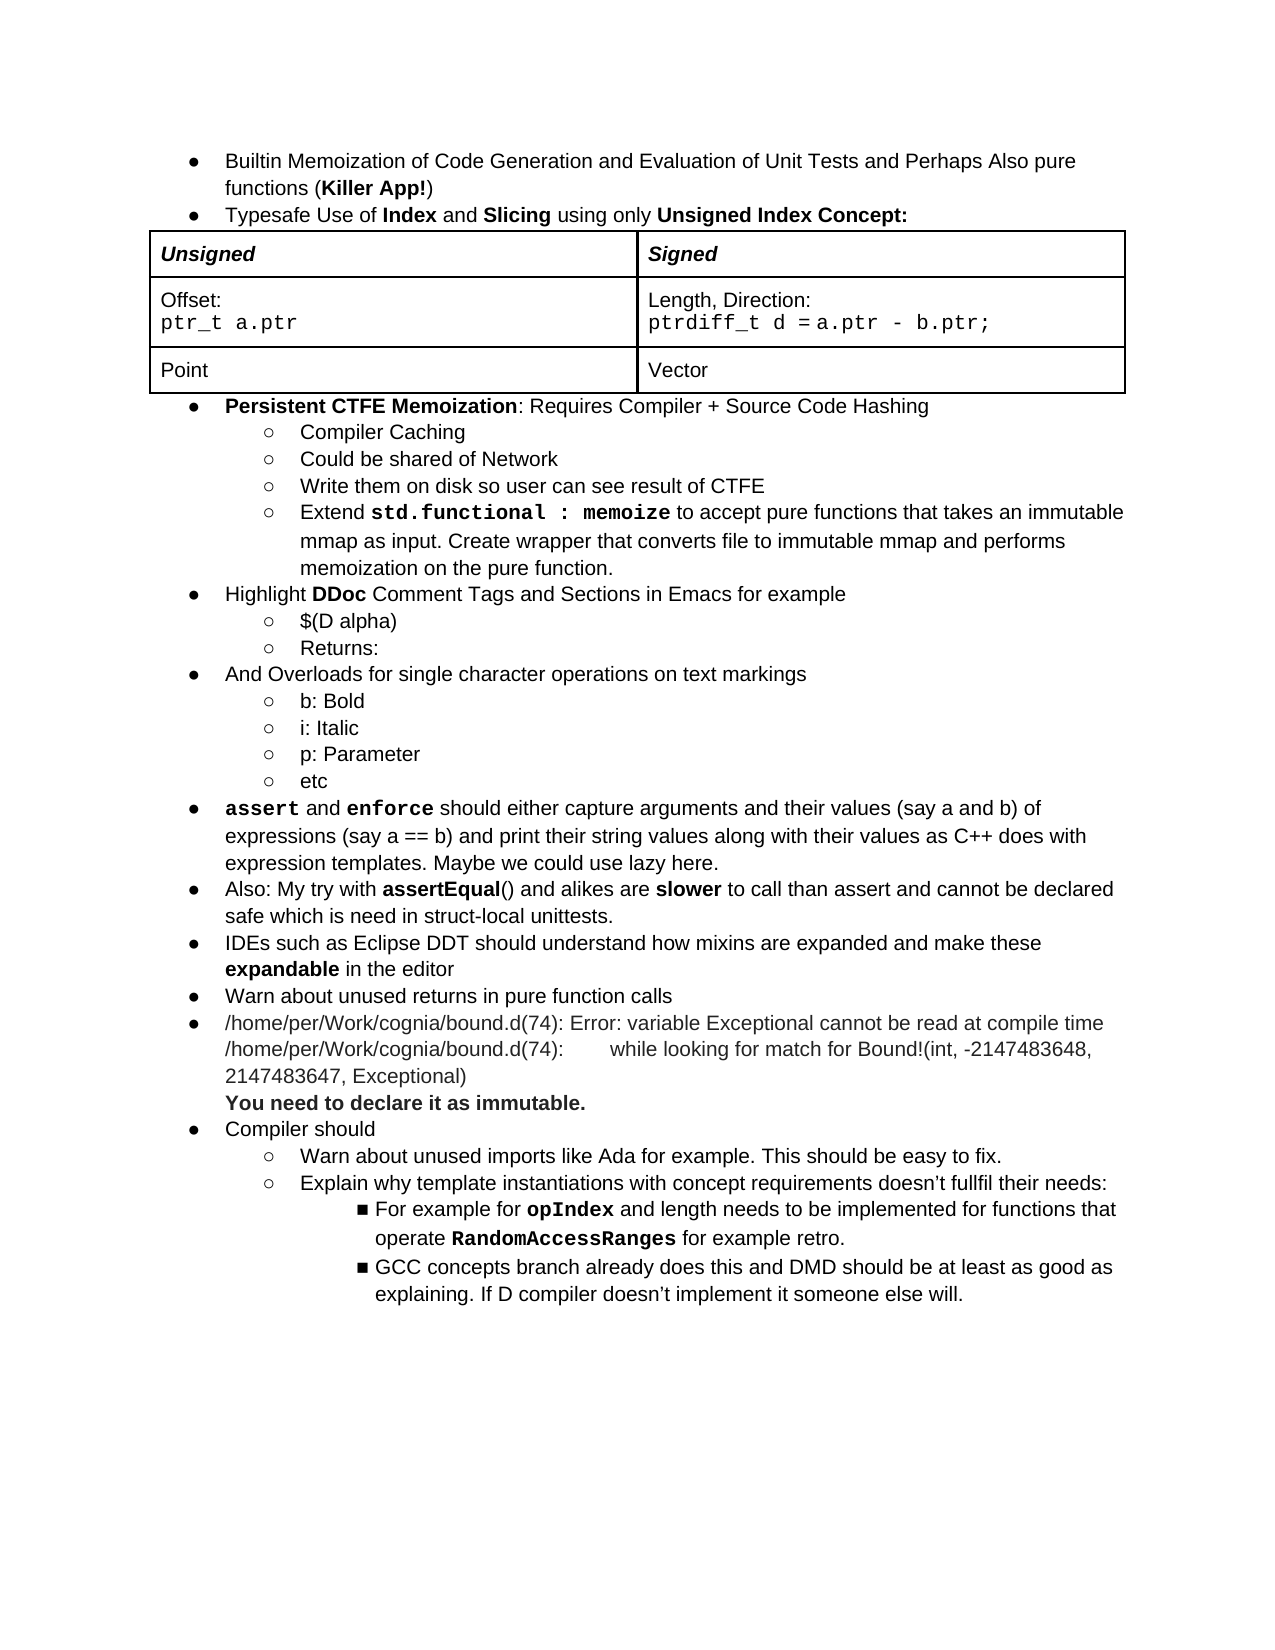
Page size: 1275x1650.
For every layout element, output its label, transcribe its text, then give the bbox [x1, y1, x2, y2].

list Extend std.functional : memoize to accept pure functions that takes an immutable mmap as input. Create wrapper that converts file to immutable mmap and performs memoization on the pure function. [262, 501, 1125, 579]
list Also: My try with assertEqual() and alikes are slower to call than assert and cannot be declared safe which is need in struct-local unittests. [187, 878, 1125, 928]
list b: Bold [262, 689, 1125, 713]
list Compiler Caching [262, 421, 1125, 444]
table_cell Point [151, 348, 636, 392]
list i: Italic [262, 716, 1125, 739]
list Warn about unused returns in pure function calls [187, 984, 1125, 1008]
list Highlight DDoc Comment Tags and Sections in Emacs for example [187, 583, 1125, 606]
list GCC concepts branch already does this and DMD should be at least as good as explaining. If D compiler doesn’t implement it someone else will. [356, 1255, 1125, 1305]
table_header Unsigned [151, 232, 636, 276]
table_cell Length, Direction: ptrdiff_t d = a.ptr - b.ptr; [639, 278, 1124, 346]
list assert and enforce should either capture arguments and their values (say a and b) of expressions (say a == b) and print their string values along with their values as C++ does with expression templates. Maybe we could use lazy here. [187, 796, 1125, 874]
list Compiler should [187, 1118, 1125, 1141]
list For example for opIndex and length needs to be implemented for functions that operate RandomAccessRanges for example retro. [356, 1198, 1125, 1252]
list p: Parameter [262, 743, 1125, 766]
list Explain why template instantiations with concept requirements doesn’t fullfil their needs: [262, 1171, 1125, 1194]
list Could be shared of Network [262, 447, 1125, 471]
table_cell Vector [639, 348, 1124, 392]
list And Overloads for single character operations on text markings [187, 663, 1125, 686]
list IDEs such as Eclipse DDT should understand how mixins are expanded and make these expandable in the editor [187, 931, 1125, 981]
list /home/per/Work/cognia/bound.d(74): Error: variable Exceptional cannot be read at compile time /home/per/Work/cognia/bound.d(74): while looking for match for Bound!(int, -2147483648, 2147483647, Exceptional) You need to declare it as immutable. [187, 1011, 1125, 1114]
list Returns: [262, 636, 1125, 659]
list etc [262, 769, 1125, 793]
list Write them on disk so user can see result of CTFE [262, 474, 1125, 497]
list Builtin Memoization of Code Generation and Evaluation of Unit Tests and Perhaps Also pure functions (Killer App!) [187, 150, 1125, 200]
list Persistent CTFE Memoization: Requires Compiler + Source Code Hashing [187, 394, 1125, 417]
table_cell Offset: ptr_t a.ptr [151, 278, 636, 346]
table_header Signed [639, 232, 1124, 276]
list Typesafe Use of Index and Slicing using only Unsigned Index Concept: [187, 203, 1125, 227]
list $(D alpha) [262, 609, 1125, 633]
list Warn about unused imports like Ada for example. This should be easy to fix. [262, 1144, 1125, 1168]
